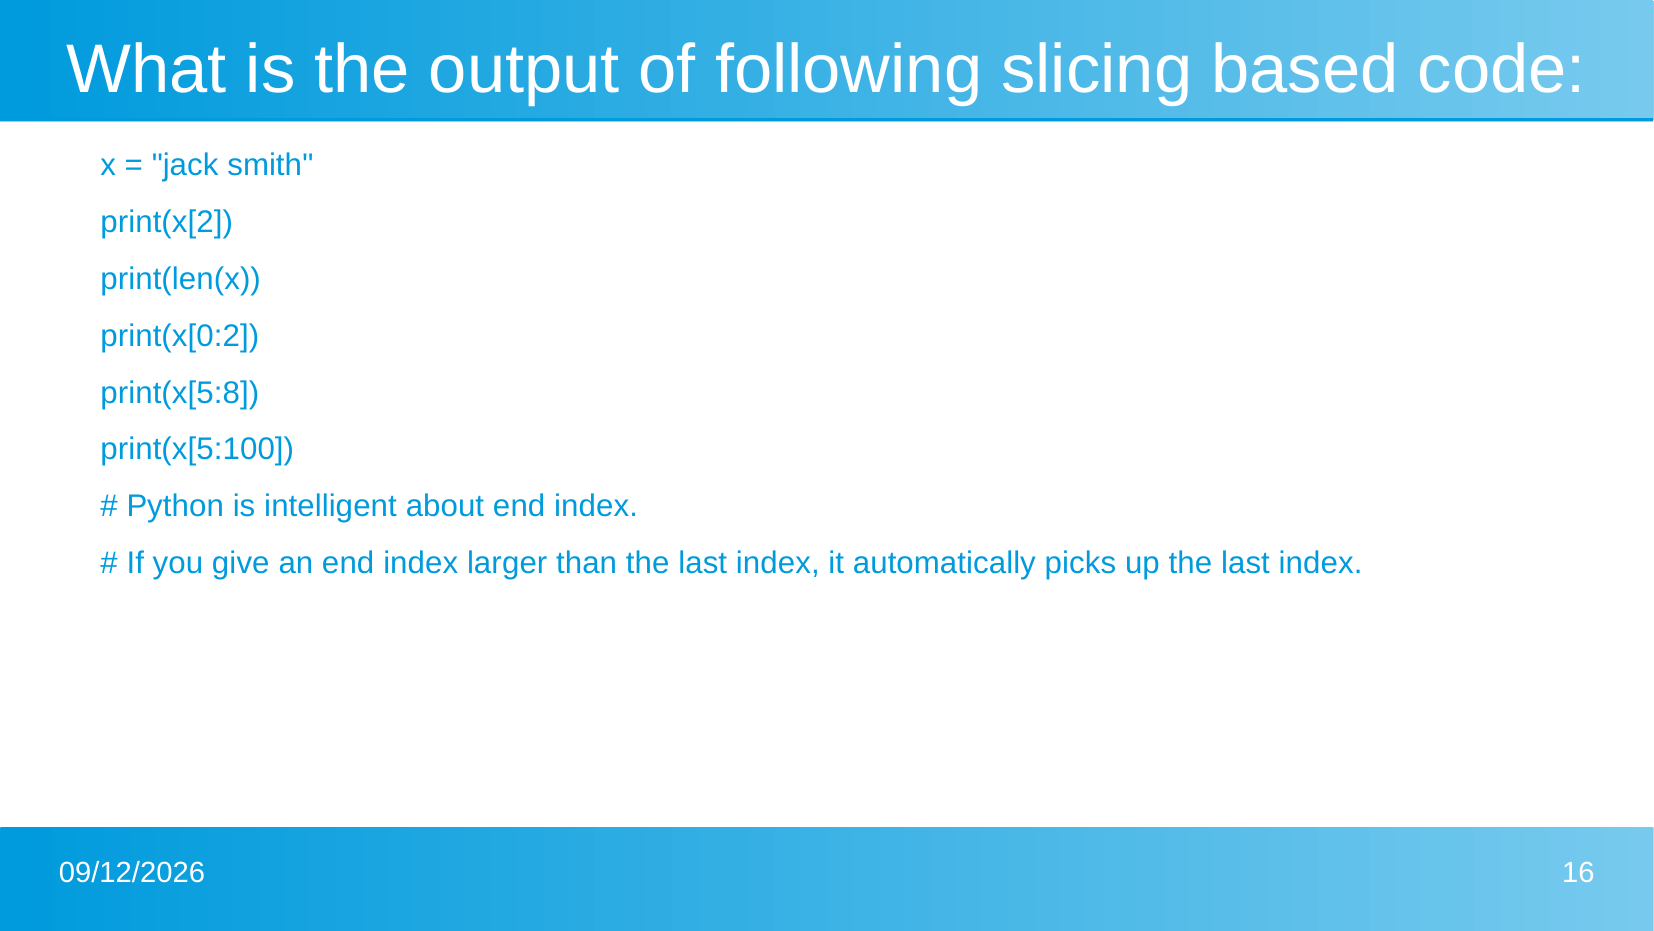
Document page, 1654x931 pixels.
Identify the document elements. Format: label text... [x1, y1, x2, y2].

list x = "jack smith" print(x[2]) print(len(x)) print(x[0:2]) print(x[5:8]) print(x[5:100]) # Python is intelligent about end index. # If you give an end index larger than the last index, it automatically picks up the last index. [29, 147, 1565, 739]
title What is the output of following slicing based code: [59, 29, 1595, 108]
